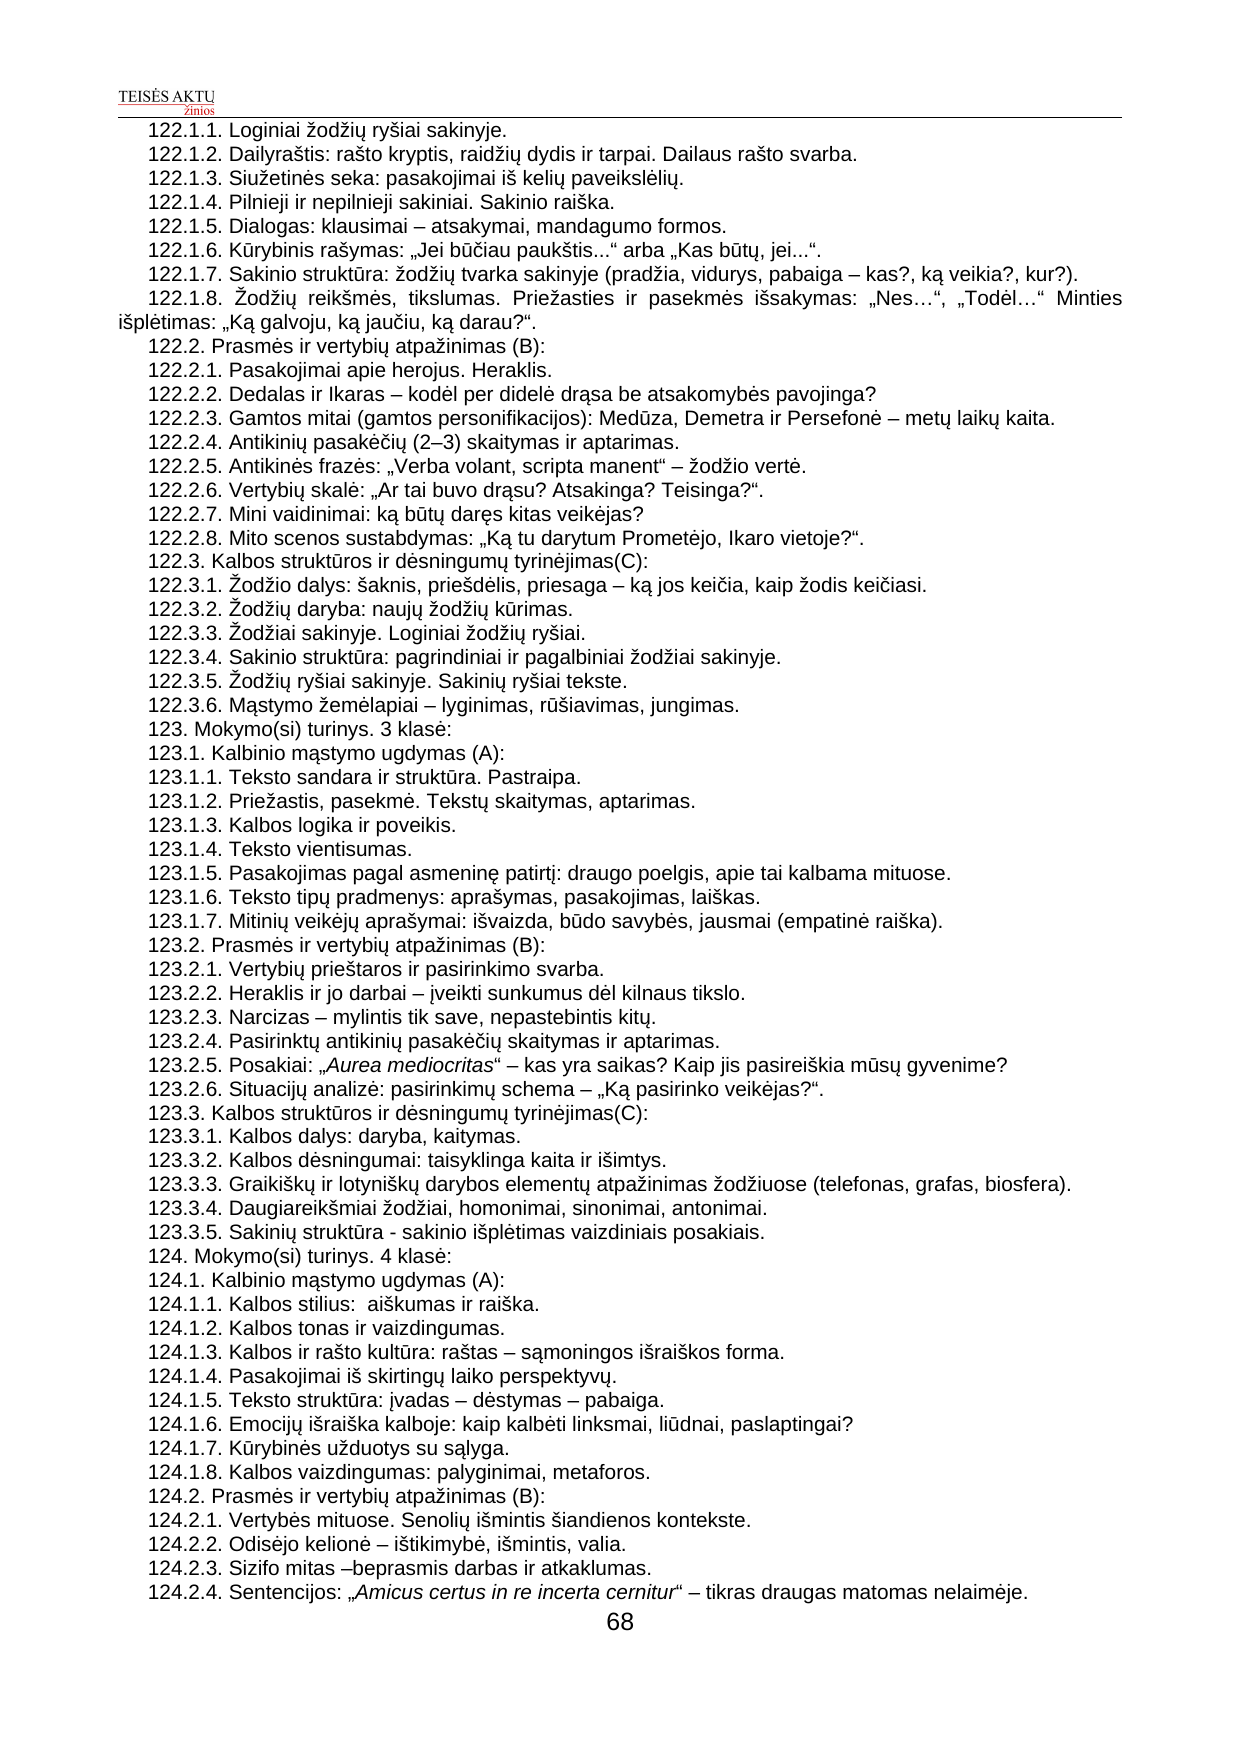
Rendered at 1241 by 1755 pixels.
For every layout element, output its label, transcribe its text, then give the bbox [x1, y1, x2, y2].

text 122.2.3. Gamtos mitai (gamtos personifikacijos): Medūza, Demetra ir Persefonė – metų laikų kaita. [118, 406, 1122, 429]
text 123.1.1. Teksto sandara ir struktūra. Pastraipa. [118, 765, 1122, 789]
text 123.2.6. Situacijų analizė: pasirinkimų schema – „Ką pasirinko veikėjas?“. [118, 1076, 1122, 1100]
text 123.3.4. Daugiareikšmiai žodžiai, homonimai, sinonimai, antonimai. [118, 1196, 1122, 1220]
text 122.1.1. Loginiai žodžių ryšiai sakinyje. [118, 118, 1122, 142]
text 122.1.8. Žodžių reikšmės, tikslumas. Priežasties ir pasekmės išsakymas: „Nes…“, „Todėl…“ Minties išplėtimas: „Ką galvoju, ką jaučiu, ką darau?“. [118, 286, 1122, 334]
text 123.1.3. Kalbos logika ir poveikis. [118, 813, 1122, 837]
text 122.2.6. Vertybių skalė: „Ar tai buvo drąsu? Atsakinga? Teisinga?“. [118, 477, 1122, 501]
text 124.2.2. Odisėjo kelionė – ištikimybė, išmintis, valia. [118, 1532, 1122, 1556]
text 122.1.3. Siužetinės seka: pasakojimai iš kelių paveikslėlių. [118, 166, 1122, 190]
text 123.1.6. Teksto tipų pradmenys: aprašymas, pasakojimas, laiškas. [118, 885, 1122, 909]
text 123.3.5. Sakinių struktūra - sakinio išplėtimas vaizdiniais posakiais. [118, 1220, 1122, 1244]
text 122.1.2. Dailyraštis: rašto kryptis, raidžių dydis ir tarpai. Dailaus rašto svarba. [118, 142, 1122, 166]
text 124.1.2. Kalbos tonas ir vaizdingumas. [118, 1316, 1122, 1340]
text 122.3.6. Mąstymo žemėlapiai – lyginimas, rūšiavimas, jungimas. [118, 693, 1122, 717]
text 123.1.4. Teksto vientisumas. [118, 837, 1122, 861]
text 124.1. Kalbinio mąstymo ugdymas (A): [118, 1268, 1122, 1292]
text 123.2.3. Narcizas – mylintis tik save, nepastebintis kitų. [118, 1004, 1122, 1028]
text 122.2.2. Dedalas ir Ikaras – kodėl per didelė drąsa be atsakomybės pavojinga? [118, 382, 1122, 406]
text 124. Mokymo(si) turinys. 4 klasė: [118, 1244, 1122, 1268]
text 122.3.1. Žodžio dalys: šaknis, priešdėlis, priesaga – ką jos keičia, kaip žodis keičiasi. [118, 573, 1122, 597]
text 122.1.7. Sakinio struktūra: žodžių tvarka sakinyje (pradžia, vidurys, pabaiga – kas?, ką veikia?, kur?). [118, 262, 1122, 286]
text 124.1.5. Teksto struktūra: įvadas – dėstymas – pabaiga. [118, 1388, 1122, 1412]
text 124.1.4. Pasakojimai iš skirtingų laiko perspektyvų. [118, 1364, 1122, 1388]
text 123.3. Kalbos struktūros ir dėsningumų tyrinėjimas(C): [118, 1100, 1122, 1124]
text 124.2. Prasmės ir vertybių atpažinimas (B): [118, 1484, 1122, 1508]
text 122.3.3. Žodžiai sakinyje. Loginiai žodžių ryšiai. [118, 621, 1122, 645]
text 123.3.3. Graikiškų ir lotyniškų darybos elementų atpažinimas žodžiuose (telefonas, grafas, biosfera). [118, 1172, 1122, 1196]
text 122.3.4. Sakinio struktūra: pagrindiniai ir pagalbiniai žodžiai sakinyje. [118, 645, 1122, 669]
text 122.3.5. Žodžių ryšiai sakinyje. Sakinių ryšiai tekste. [118, 669, 1122, 693]
text 122.2.1. Pasakojimai apie herojus. Heraklis. [118, 358, 1122, 382]
text 124.1.3. Kalbos ir rašto kultūra: raštas – sąmoningos išraiškos forma. [118, 1340, 1122, 1364]
text 123.2.5. Posakiai: „Aurea mediocritas“ – kas yra saikas? Kaip jis pasireiškia mūsų gyvenime? [118, 1052, 1122, 1076]
text 124.1.6. Emocijų išraiška kalboje: kaip kalbėti linksmai, liūdnai, paslaptingai? [118, 1412, 1122, 1436]
text 123.2.2. Heraklis ir jo darbai – įveikti sunkumus dėl kilnaus tikslo. [118, 981, 1122, 1004]
text 123.1.7. Mitinių veikėjų aprašymai: išvaizda, būdo savybės, jausmai (empatinė raiška). [118, 909, 1122, 933]
text 123.2.4. Pasirinktų antikinių pasakėčių skaitymas ir aptarimas. [118, 1028, 1122, 1052]
text 124.2.1. Vertybės mituose. Senolių išmintis šiandienos kontekste. [118, 1508, 1122, 1532]
text 123.1.5. Pasakojimas pagal asmeninę patirtį: draugo poelgis, apie tai kalbama mituose. [118, 861, 1122, 885]
text 123.1.2. Priežastis, pasekmė. Tekstų skaitymas, aptarimas. [118, 789, 1122, 813]
text 123.3.1. Kalbos dalys: daryba, kaitymas. [118, 1124, 1122, 1148]
text 122.1.4. Pilnieji ir nepilnieji sakiniai. Sakinio raiška. [118, 190, 1122, 214]
text 122.2.5. Antikinės frazės: „Verba volant, scripta manent“ – žodžio vertė. [118, 453, 1122, 477]
text 123. Mokymo(si) turinys. 3 klasė: [118, 717, 1122, 741]
text 124.2.3. Sizifo mitas –beprasmis darbas ir atkaklumas. [118, 1556, 1122, 1579]
text 123.3.2. Kalbos dėsningumai: taisyklinga kaita ir išimtys. [118, 1148, 1122, 1172]
text 122.3. Kalbos struktūros ir dėsningumų tyrinėjimas(C): [118, 549, 1122, 573]
text 122.3.2. Žodžių daryba: naujų žodžių kūrimas. [118, 597, 1122, 621]
text 124.2.4. Sentencijos: „Amicus certus in re incerta cernitur“ – tikras draugas matomas nelaimėje. [118, 1579, 1122, 1603]
text 122.1.5. Dialogas: klausimai – atsakymai, mandagumo formos. [118, 214, 1122, 238]
text 124.1.7. Kūrybinės užduotys su sąlyga. [118, 1436, 1122, 1460]
text 122.1.6. Kūrybinis rašymas: „Jei būčiau paukštis...“ arba „Kas būtų, jei...“. [118, 238, 1122, 262]
text 123.2.1. Vertybių prieštaros ir pasirinkimo svarba. [118, 957, 1122, 981]
text 122.2.7. Mini vaidinimai: ką būtų daręs kitas veikėjas? [118, 501, 1122, 525]
text 122.2. Prasmės ir vertybių atpažinimas (B): [118, 334, 1122, 358]
text 124.1.8. Kalbos vaizdingumas: palyginimai, metaforos. [118, 1460, 1122, 1484]
text 122.2.8. Mito scenos sustabdymas: „Ką tu darytum Prometėjo, Ikaro vietoje?“. [118, 525, 1122, 549]
text 123.2. Prasmės ir vertybių atpažinimas (B): [118, 933, 1122, 957]
text 123.1. Kalbinio mąstymo ugdymas (A): [118, 741, 1122, 765]
text 122.2.4. Antikinių pasakėčių (2–3) skaitymas ir aptarimas. [118, 429, 1122, 453]
text 124.1.1. Kalbos stilius: aiškumas ir raiška. [118, 1292, 1122, 1316]
